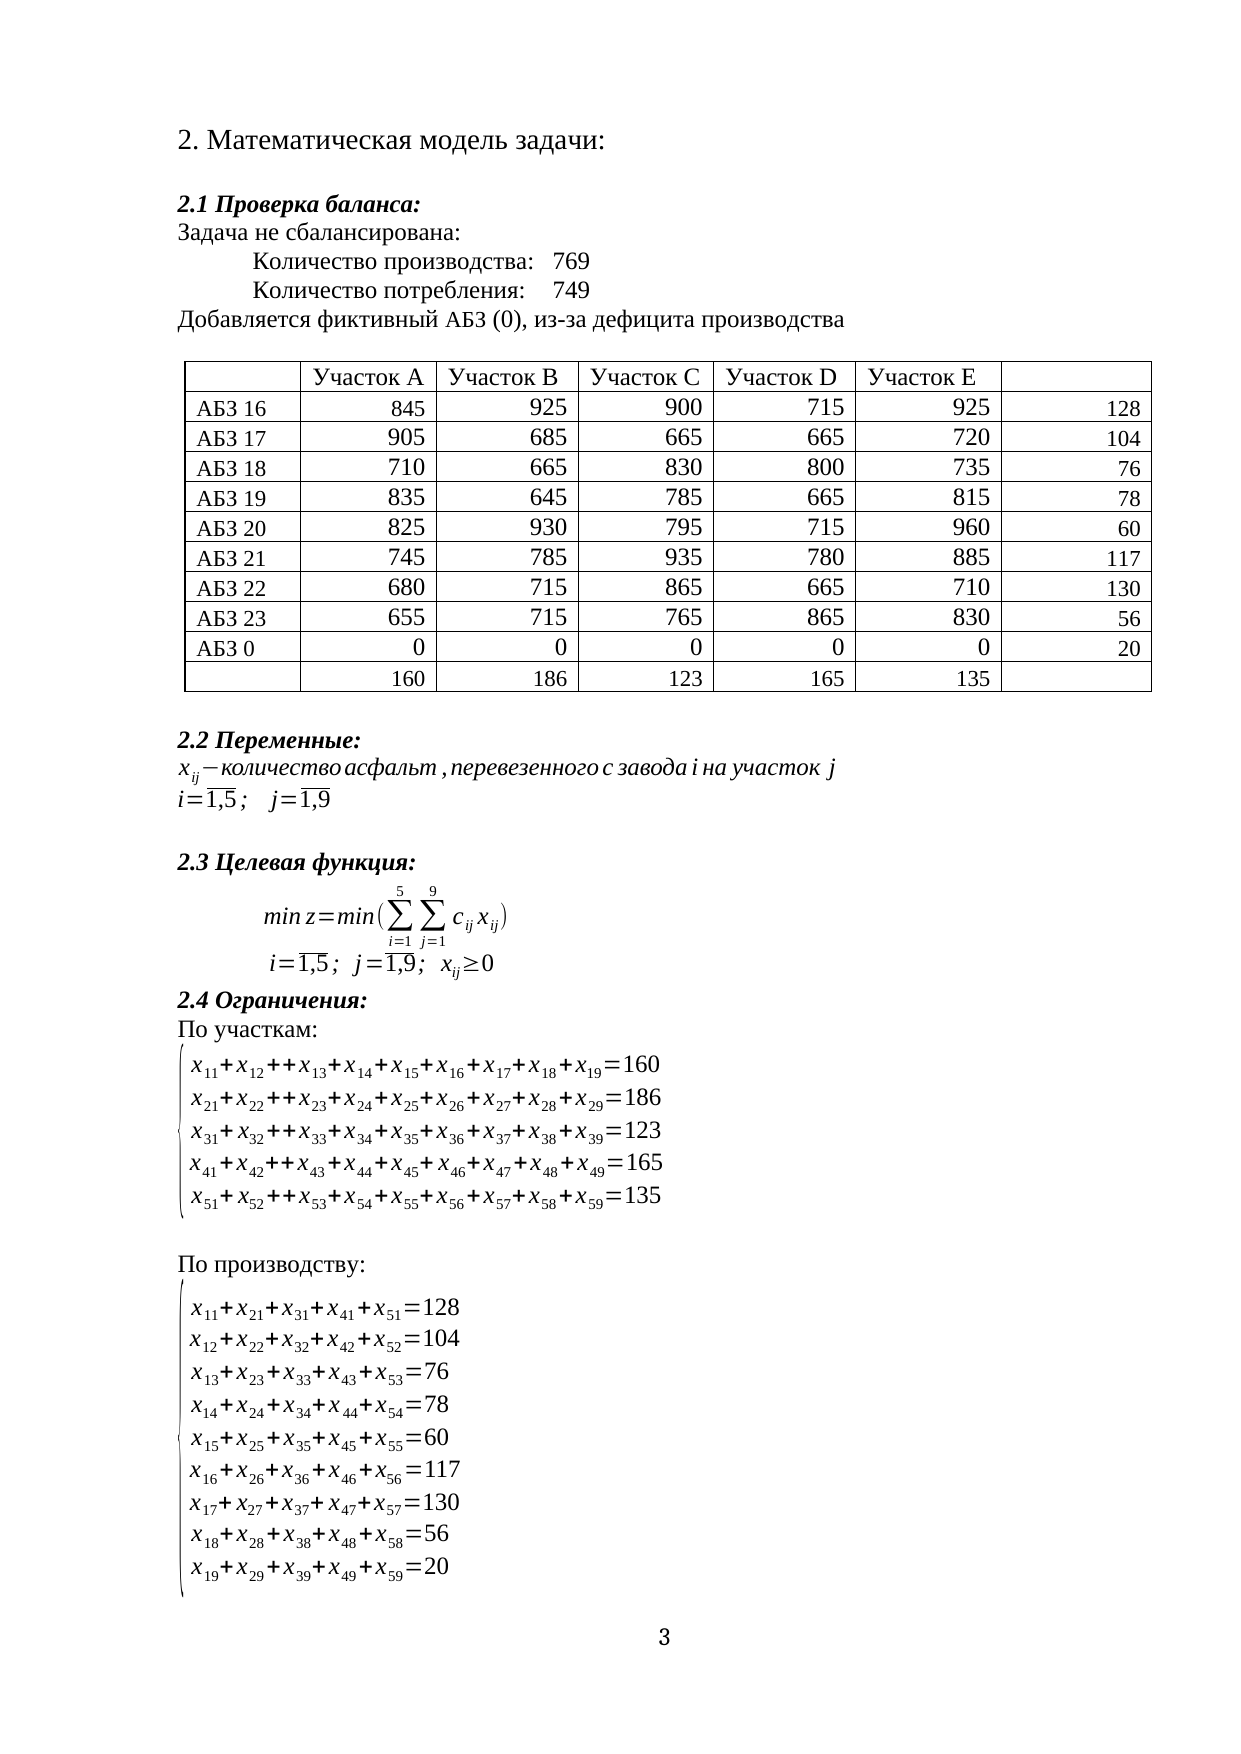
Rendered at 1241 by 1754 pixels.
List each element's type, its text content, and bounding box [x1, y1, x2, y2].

table_cell 785 [437, 542, 578, 571]
table_cell 0 [579, 632, 713, 661]
text По производству: [177, 1249, 1152, 1278]
text Задача не сбалансирована: [177, 217, 1152, 246]
table_cell АБЗ 16 [186, 392, 300, 421]
table_cell 795 [579, 512, 713, 541]
subtitle 2.3 Целевая функция: [177, 847, 1152, 876]
table_cell 830 [579, 452, 713, 481]
table_cell 745 [301, 542, 436, 571]
table_cell 165 [714, 662, 855, 691]
table_cell 665 [714, 482, 855, 511]
table_header [186, 362, 300, 391]
table_cell 665 [579, 422, 713, 451]
table_cell 0 [714, 632, 855, 661]
table_cell 0 [437, 632, 578, 661]
table_cell 780 [714, 542, 855, 571]
table_cell 835 [301, 482, 436, 511]
table_header Участок А [301, 362, 436, 391]
table_cell 104 [1002, 422, 1151, 451]
table_cell [1002, 662, 1151, 691]
table_cell 56 [1002, 602, 1151, 631]
table_cell АБЗ 21 [186, 542, 300, 571]
subtitle 2. Математическая модель задачи: [177, 122, 1152, 156]
subtitle 2.4 Ограничения: [177, 985, 1152, 1014]
table_cell 0 [856, 632, 1001, 661]
table_cell 715 [714, 392, 855, 421]
table_cell 900 [579, 392, 713, 421]
table_cell 130 [1002, 572, 1151, 601]
table_cell 925 [437, 392, 578, 421]
table_cell 117 [1002, 542, 1151, 571]
table_cell 960 [856, 512, 1001, 541]
table_cell 715 [714, 512, 855, 541]
table_cell 60 [1002, 512, 1151, 541]
table_cell АБЗ 17 [186, 422, 300, 451]
table_header [1002, 362, 1151, 391]
table_cell 800 [714, 452, 855, 481]
table_cell 715 [437, 572, 578, 601]
subtitle 2.2 Переменные: [177, 725, 1152, 754]
table_cell 815 [856, 482, 1001, 511]
table_cell 665 [437, 452, 578, 481]
table_cell 885 [856, 542, 1001, 571]
table_cell 123 [579, 662, 713, 691]
table_cell 665 [714, 572, 855, 601]
text По участкам: [177, 1014, 1152, 1043]
table_header Участок В [437, 362, 578, 391]
table_cell 128 [1002, 392, 1151, 421]
table_cell 680 [301, 572, 436, 601]
table_cell 655 [301, 602, 436, 631]
table_cell 645 [437, 482, 578, 511]
text Количество производства: 769 [177, 246, 1152, 275]
text Добавляется фиктивный АБЗ (0), из-за дефицита производства [177, 304, 1152, 332]
table_cell АБЗ 23 [186, 602, 300, 631]
table_cell 186 [437, 662, 578, 691]
table_cell 765 [579, 602, 713, 631]
table_cell 785 [579, 482, 713, 511]
table_cell 715 [437, 602, 578, 631]
table_cell 865 [579, 572, 713, 601]
table_cell 735 [856, 452, 1001, 481]
table_cell 135 [856, 662, 1001, 691]
table_cell 0 [301, 632, 436, 661]
table_cell АБЗ 18 [186, 452, 300, 481]
table_header Участок D [714, 362, 855, 391]
table_cell [186, 662, 300, 691]
table_cell 830 [856, 602, 1001, 631]
table_cell 20 [1002, 632, 1151, 661]
table_cell 845 [301, 392, 436, 421]
table_cell 710 [301, 452, 436, 481]
table_cell 665 [714, 422, 855, 451]
table_cell 930 [437, 512, 578, 541]
table_cell АБЗ 22 [186, 572, 300, 601]
table_cell 925 [856, 392, 1001, 421]
table_cell 720 [856, 422, 1001, 451]
table_cell АБЗ 20 [186, 512, 300, 541]
table_cell 76 [1002, 452, 1151, 481]
table_cell 905 [301, 422, 436, 451]
table_cell АБЗ 0 [186, 632, 300, 661]
table_cell 710 [856, 572, 1001, 601]
table_cell АБЗ 19 [186, 482, 300, 511]
table_header Участок Е [856, 362, 1001, 391]
table_cell 935 [579, 542, 713, 571]
text Количество потребления: 749 [177, 275, 1152, 304]
table_cell 78 [1002, 482, 1151, 511]
table_cell 865 [714, 602, 855, 631]
table_cell 825 [301, 512, 436, 541]
table_cell 685 [437, 422, 578, 451]
table_cell 160 [301, 662, 436, 691]
table_header Участок С [579, 362, 713, 391]
subtitle 2.1 Проверка баланса: [177, 189, 1152, 217]
